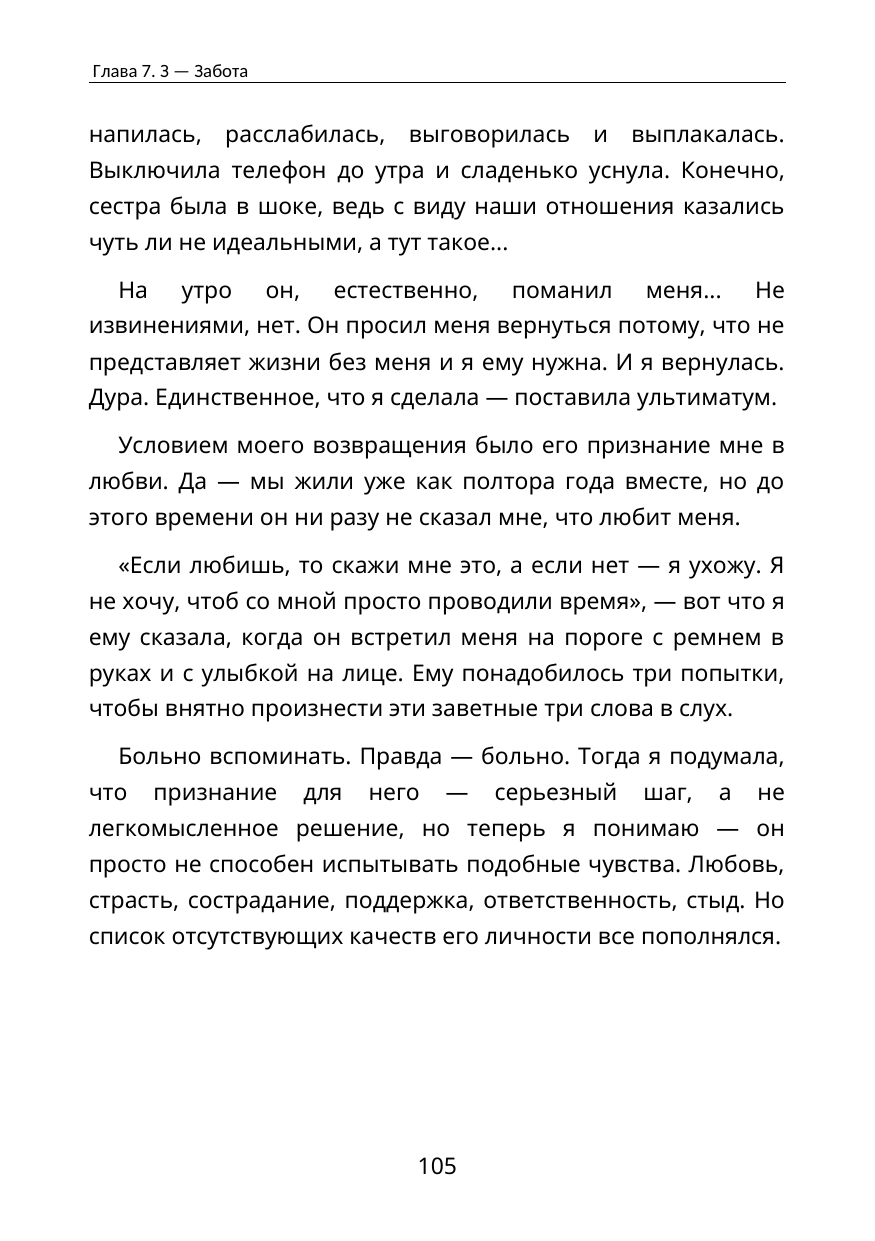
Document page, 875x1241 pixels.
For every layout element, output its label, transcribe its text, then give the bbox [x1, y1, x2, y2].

text напилась, расслабилась, выговорилась и выплакалась. Выключила телефон до утра и сладенько уснула. Конечно, сестра была в шоке, ведь с виду наши отношения казались чуть ли не идеальными, а тут такое... [88, 118, 786, 257]
text «Если любишь, то скажи мне это, а если нет — я ухожу. Я не хочу, чтоб со мной просто проводили время», — вот что я ему сказала, когда он встретил меня на пороге с ремнем в руках и с улыбкой на лице. Ему понадобилось три попытки, чтобы внятно произнести эти заветные три слова в слух. [88, 549, 786, 724]
text Условием моего возвращения было его признание мне в любви. Да — мы жили уже как полтора года вместе, но до этого времени он ни разу не сказал мне, что любит меня. [88, 429, 786, 532]
text Больно вспоминать. Правда — больно. Тогда я подумала, что признание для него — серьезный шаг, а не легкомысленное решение, но теперь я понимаю — он просто не способен испытывать подобные чувства. Любовь, страсть, сострадание, поддержка, ответственность, стыд. Но список отсутствующих качеств его личности все пополнялся. [88, 740, 786, 951]
text На утро он, естественно, поманил меня... Не извинениями, нет. Он просил меня вернуться потому, что не представляет жизни без меня и я ему нужна. И я вернулась. Дура. Единственное, что я сделала — поставила ультиматум. [88, 273, 786, 413]
